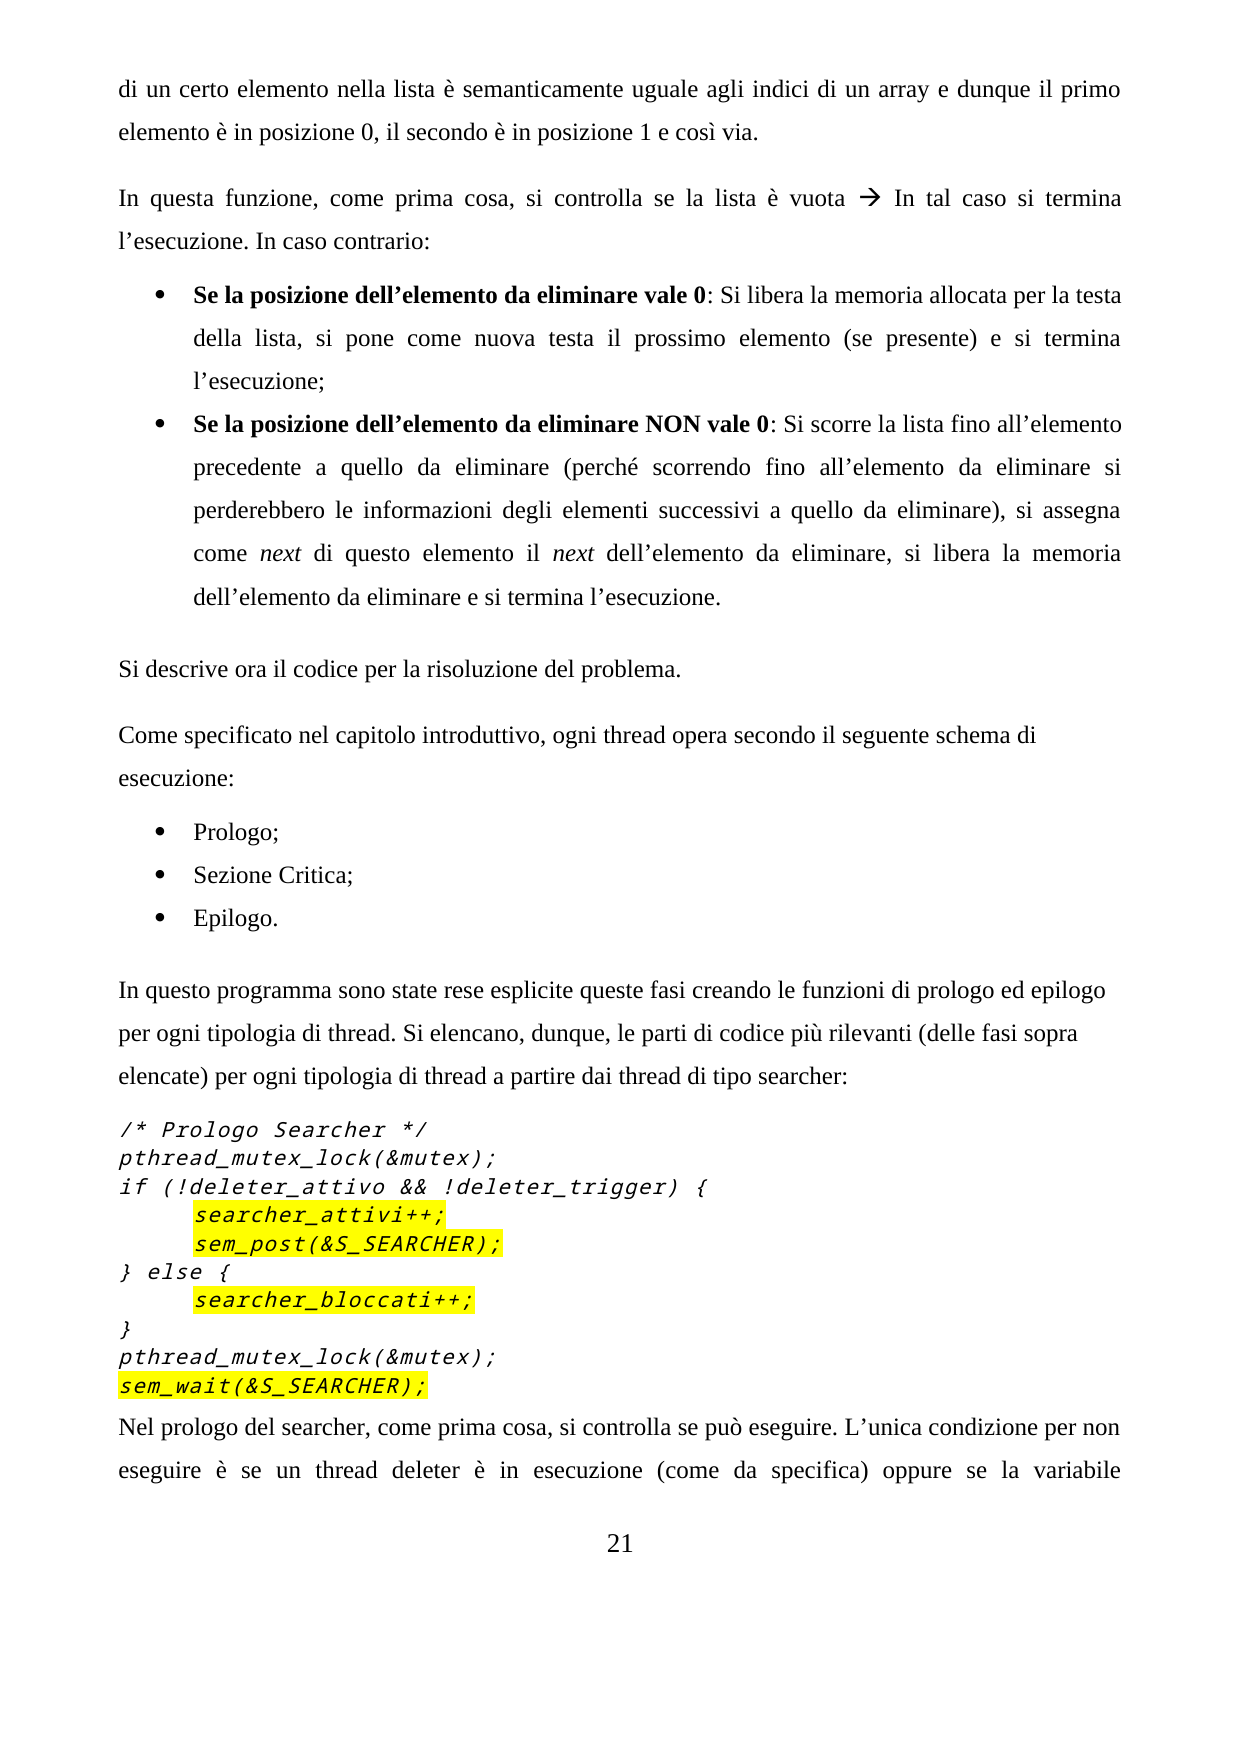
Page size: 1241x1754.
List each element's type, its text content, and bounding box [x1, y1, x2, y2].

text } else { [118, 1257, 1122, 1286]
text pthread_mutex_lock(&mutex); [118, 1342, 1122, 1371]
text In questa funzione, come prima cosa, si controlla se la lista è vuota  In tal caso si termina l’esecuzione. In caso contrario: [118, 183, 1122, 255]
text In questo programma sono state rese esplicite queste fasi creando le funzioni di prologo ed epilogo per ogni tipologia di thread. Si elencano, dunque, le parti di codice più rilevanti (delle fasi sopra elencate) per ogni tipologia di thread a partire dai thread di tipo searcher: [118, 975, 1122, 1090]
text sem_wait(&S_SEARCHER); [118, 1371, 1122, 1399]
list Epilogo. [156, 903, 1122, 932]
text sem_post(&S_SEARCHER); [118, 1229, 1122, 1257]
text pthread_mutex_lock(&mutex); [118, 1143, 1122, 1172]
text Nel prologo del searcher, come prima cosa, si controlla se può eseguire. L’unica condizione per non eseguire è se un thread deleter è in esecuzione (come da specifica) oppure se la variabile [118, 1412, 1122, 1484]
text searcher_attivi++; [118, 1200, 1122, 1229]
text } [118, 1314, 1122, 1342]
text /* Prologo Searcher */ [118, 1115, 1122, 1143]
list Se la posizione dell’elemento da eliminare vale 0: Si libera la memoria allocata per la testa della lista, si pone come nuova testa il prossimo elemento (se presente) e si termina l’esecuzione; [156, 280, 1122, 395]
text searcher_bloccati++; [118, 1286, 1122, 1314]
list Se la posizione dell’elemento da eliminare NON vale 0: Si scorre la lista fino all’elemento precedente a quello da eliminare (perché scorrendo fino all’elemento da eliminare si perderebbero le informazioni degli elementi successivi a quello da eliminare), si assegna come next di questo elemento il next dell’elemento da eliminare, si libera la memoria dell’elemento da eliminare e si termina l’esecuzione. [156, 409, 1122, 610]
text di un certo elemento nella lista è semanticamente uguale agli indici di un array e dunque il primo elemento è in posizione 0, il secondo è in posizione 1 e così via. [118, 74, 1122, 146]
list Prologo; [156, 817, 1122, 845]
text Si descrive ora il codice per la risoluzione del problema. [118, 654, 1122, 683]
list Sezione Critica; [156, 860, 1122, 888]
text Come specificato nel capitolo introduttivo, ogni thread opera secondo il seguente schema di esecuzione: [118, 720, 1122, 792]
text if (!deleter_attivo && !deleter_trigger) { [118, 1172, 1122, 1200]
